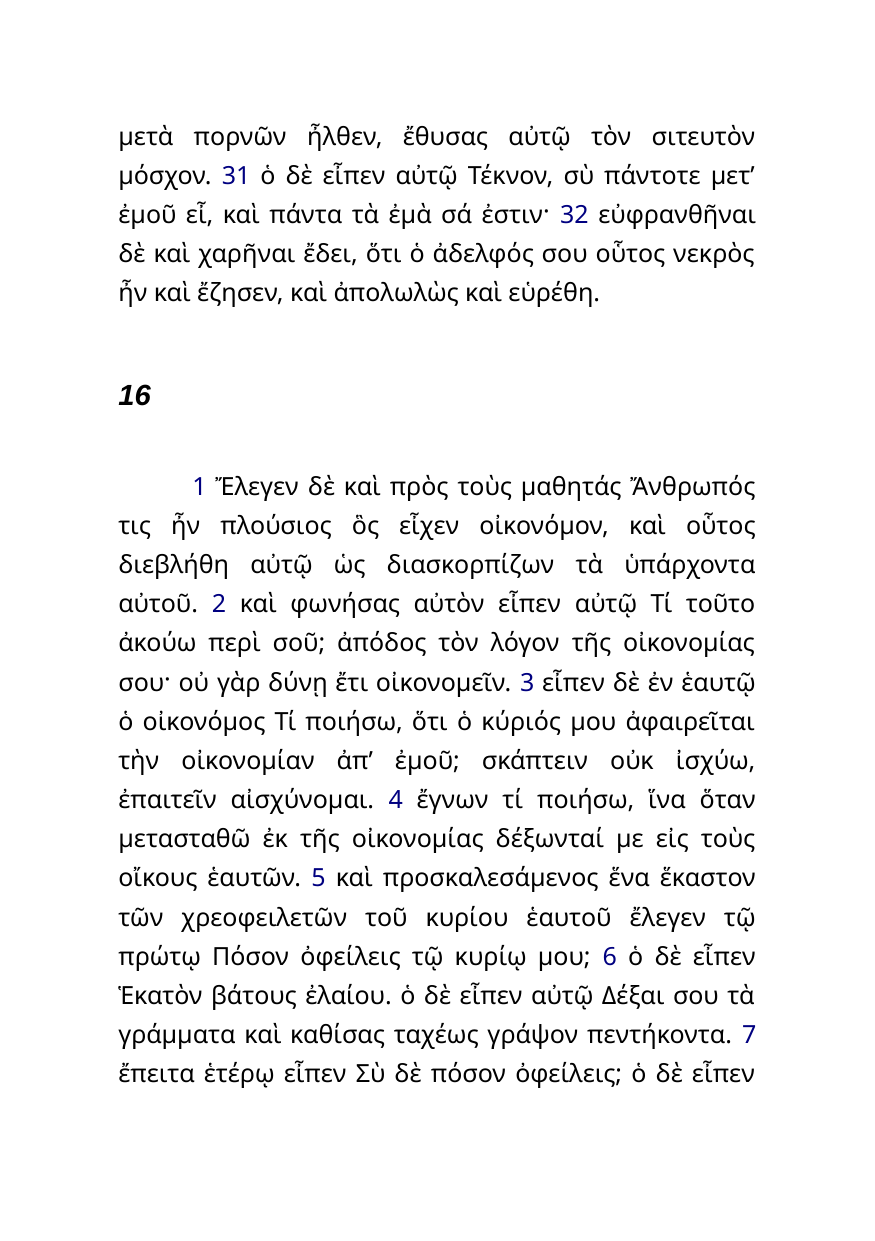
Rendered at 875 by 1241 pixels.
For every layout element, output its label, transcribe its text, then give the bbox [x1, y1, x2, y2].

subtitle 16 [118, 378, 756, 412]
text μετὰ πορνῶν ἦλθεν, ἔθυσας αὐτῷ τὸν σιτευτὸν μόσχον. 31 ὁ δὲ εἶπεν αὐτῷ Τέκνον, σὺ πάντοτε μετ’ ἐμοῦ εἶ, καὶ πάντα τὰ ἐμὰ σά ἐστιν· 32 εὐφρανθῆναι δὲ καὶ χαρῆναι ἔδει, ὅτι ὁ ἀδελφός σου οὗτος νεκρὸς ἦν καὶ ἔζησεν, καὶ ἀπολωλὼς καὶ εὑρέθη. [118, 118, 756, 309]
text 1 Ἔλεγεν δὲ καὶ πρὸς τοὺς μαθητάς Ἄνθρωπός τις ἦν πλούσιος ὃς εἶχεν οἰκονόμον, καὶ οὗτος διεβλήθη αὐτῷ ὡς διασκορπίζων τὰ ὑπάρχοντα αὐτοῦ. 2 καὶ φωνήσας αὐτὸν εἶπεν αὐτῷ Τί τοῦτο ἀκούω περὶ σοῦ; ἀπόδος τὸν λόγον τῆς οἰκονομίας σου· οὐ γὰρ δύνῃ ἔτι οἰκονομεῖν. 3 εἶπεν δὲ ἐν ἑαυτῷ ὁ οἰκονόμος Τί ποιήσω, ὅτι ὁ κύριός μου ἀφαιρεῖται τὴν οἰκονομίαν ἀπ’ ἐμοῦ; σκάπτειν οὐκ ἰσχύω, ἐπαιτεῖν αἰσχύνομαι. 4 ἔγνων τί ποιήσω, ἵνα ὅταν μετασταθῶ ἐκ τῆς οἰκονομίας δέξωνταί με εἰς τοὺς οἴκους ἑαυτῶν. 5 καὶ προσκαλεσάμενος ἕνα ἕκαστον τῶν χρεοφειλετῶν τοῦ κυρίου ἑαυτοῦ ἔλεγεν τῷ πρώτῳ Πόσον ὀφείλεις τῷ κυρίῳ μου; 6 ὁ δὲ εἶπεν Ἑκατὸν βάτους ἐλαίου. ὁ δὲ εἶπεν αὐτῷ Δέξαι σου τὰ γράμματα καὶ καθίσας ταχέως γράψον πεντήκοντα. 7 ἔπειτα ἑτέρῳ εἶπεν Σὺ δὲ πόσον ὀφείλεις; ὁ δὲ εἶπεν [118, 468, 756, 1090]
